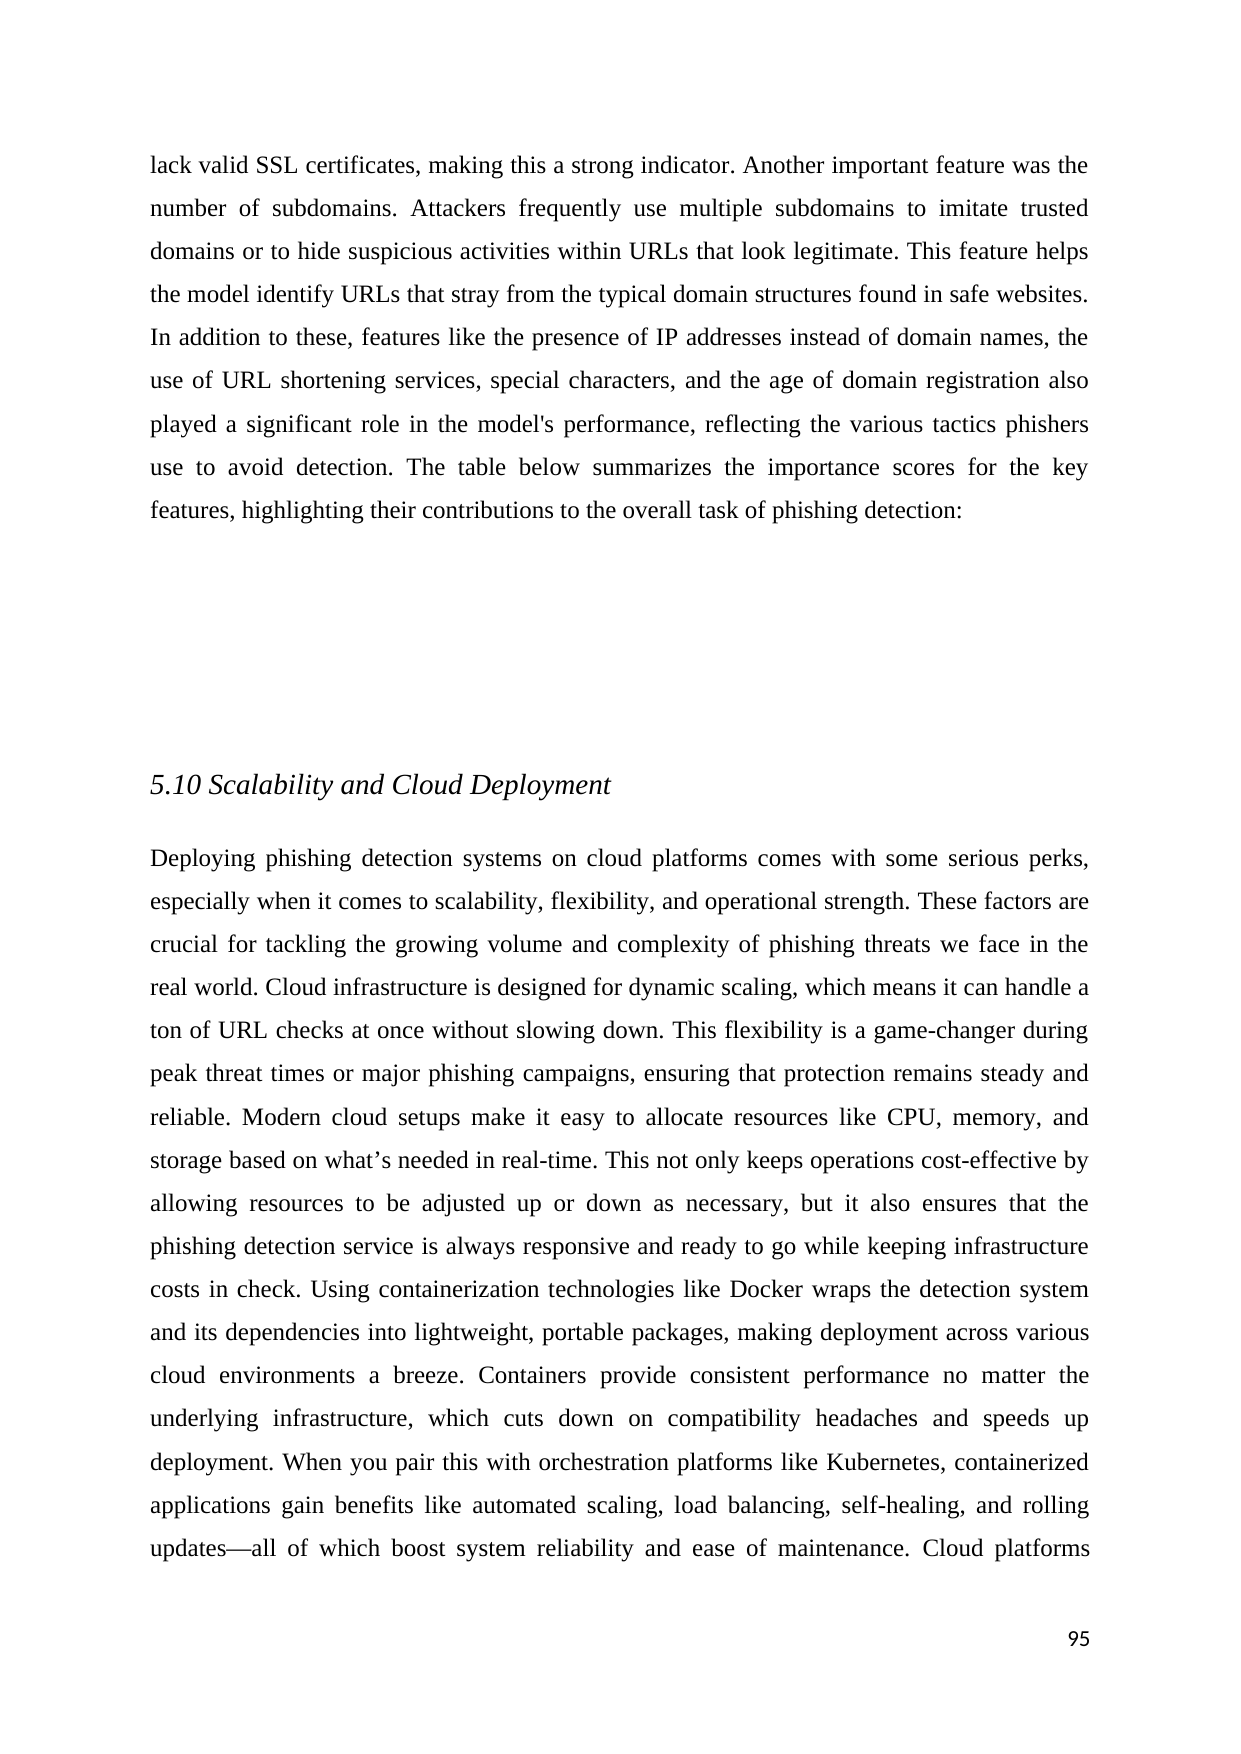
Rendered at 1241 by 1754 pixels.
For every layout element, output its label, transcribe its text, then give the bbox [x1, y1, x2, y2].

text Deploying phishing detection systems on cloud platforms comes with some serious perks, especially when it comes to scalability, flexibility, and operational strength. These factors are crucial for tackling the growing volume and complexity of phishing threats we face in the real world. Cloud infrastructure is designed for dynamic scaling, which means it can handle a ton of URL checks at once without slowing down. This flexibility is a game-changer during peak threat times or major phishing campaigns, ensuring that protection remains steady and reliable. Modern cloud setups make it easy to allocate resources like CPU, memory, and storage based on what’s needed in real-time. This not only keeps operations cost-effective by allowing resources to be adjusted up or down as necessary, but it also ensures that the phishing detection service is always responsive and ready to go while keeping infrastructure costs in check. Using containerization technologies like Docker wraps the detection system and its dependencies into lightweight, portable packages, making deployment across various cloud environments a breeze. Containers provide consistent performance no matter the underlying infrastructure, which cuts down on compatibility headaches and speeds up deployment. When you pair this with orchestration platforms like Kubernetes, containerized applications gain benefits like automated scaling, load balancing, self-healing, and rolling updates—all of which boost system reliability and ease of maintenance. Cloud platforms [150, 843, 1090, 1562]
text lack valid SSL certificates, making this a strong indicator. Another important feature was the number of subdomains. Attackers frequently use multiple subdomains to imitate trusted domains or to hide suspicious activities within URLs that look legitimate. This feature helps the model identify URLs that stray from the typical domain structures found in safe websites. In addition to these, features like the presence of IP addresses instead of domain names, the use of URL shortening services, special characters, and the age of domain registration also played a significant role in the model's performance, reflecting the various tactics phishers use to avoid detection. The table below summarizes the importance scores for the key features, highlighting their contributions to the overall task of phishing detection: [150, 150, 1090, 524]
text 5.10 Scalability and Cloud Deployment [150, 767, 1090, 801]
